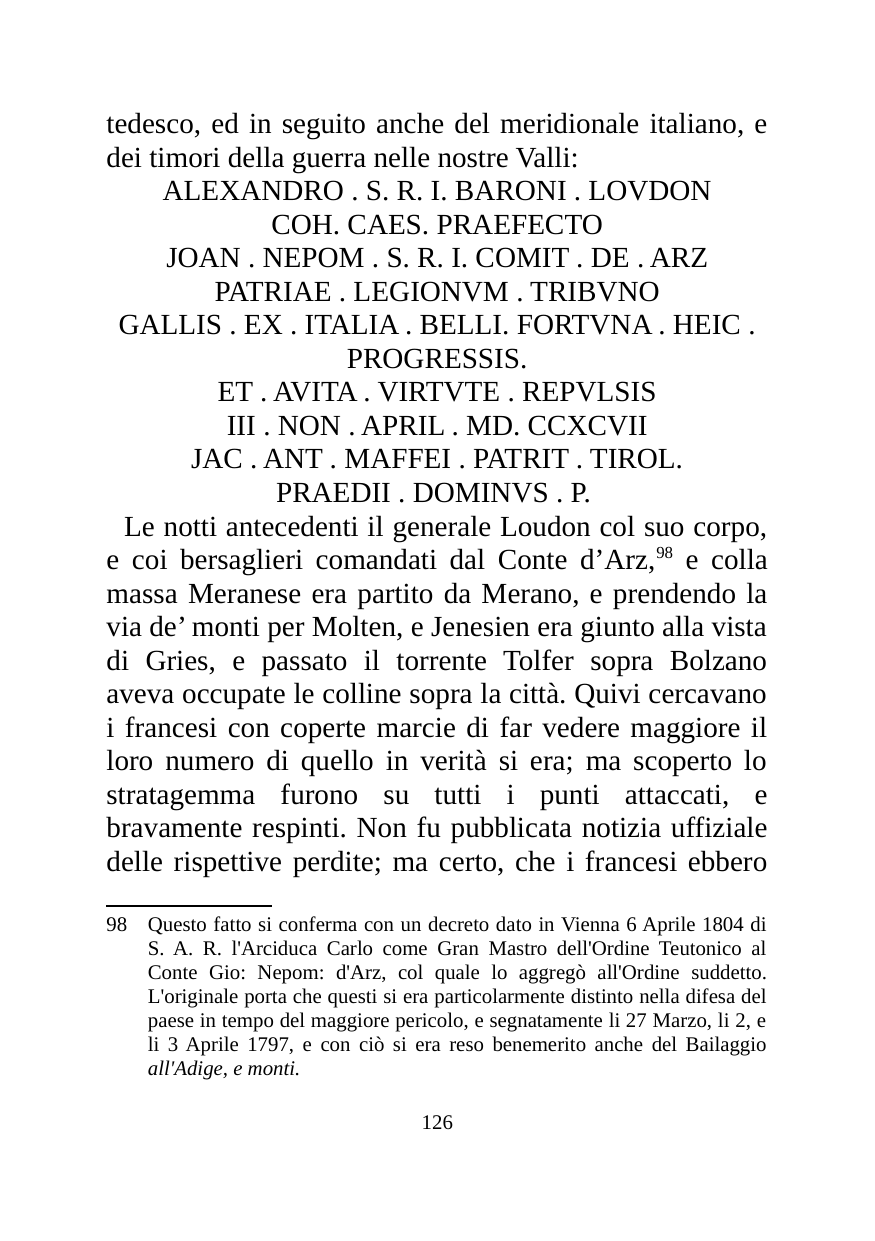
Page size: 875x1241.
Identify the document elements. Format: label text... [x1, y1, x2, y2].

text Le notti antecedenti il generale Loudon col suo corpo, e coi bersaglieri comandati dal Conte d’Arz, e colla massa Meranese era partito da Merano, e prendendo la via de’ monti per Molten, e Jenesien era giunto alla vista di Gries, e passato il torrente Tolfer sopra Bolzano aveva occupate le colline sopra la città. Quivi cercavano i francesi con coperte marcie di far vedere maggiore il loro numero di quello in verità si era; ma scoperto lo stratagemma furono su tutti i punti attaccati, e bravamente respinti. Non fu pubblicata notizia uffiziale delle rispettive perdite; ma certo, che i francesi ebbero [106, 509, 768, 878]
text COH. CAES. PRAEFECTO [106, 207, 768, 240]
text JAC . ANT . MAFFEI . PATRIT . TIROL. [106, 442, 768, 475]
text PRAEDII . DOMINVS . P. [106, 475, 768, 509]
text tedesco, ed in seguito anche del meridionale italiano, e dei timori della guerra nelle nostre Valli: [106, 106, 768, 173]
text ALEXANDRO . S. R. I. BARONI . LOVDON [106, 173, 768, 207]
text GALLIS . EX . ITALIA . BELLI. FORTVNA . HEIC . PROGRESSIS. [106, 307, 768, 374]
text III . NON . APRIL . MD. CCXCVII [106, 408, 768, 442]
text JOAN . NEPOM . S. R. I. COMIT . DE . ARZ [106, 240, 768, 274]
text PATRIAE . LEGIONVM . TRIBVNO [106, 274, 768, 307]
text Questo fatto si conferma con un decreto dato in Vienna 6 Aprile 1804 di S. A. R. l'Arciduca Carlo come Gran Mastro dell'Ordine Teutonico al Conte Gio: Nepom: d'Arz, col quale lo aggregò all'Ordine suddetto. L'originale porta che questi si era particolarmente distinto nella difesa del paese in tempo del maggiore pericolo, e segnatamente li 27 Marzo, li 2, e li 3 Aprile 1797, e con ciò si era reso benemerito anche del Bailaggio all'Adige, e monti. [106, 912, 768, 1080]
text ET . AVITA . VIRTVTE . REPVLSIS [106, 374, 768, 408]
